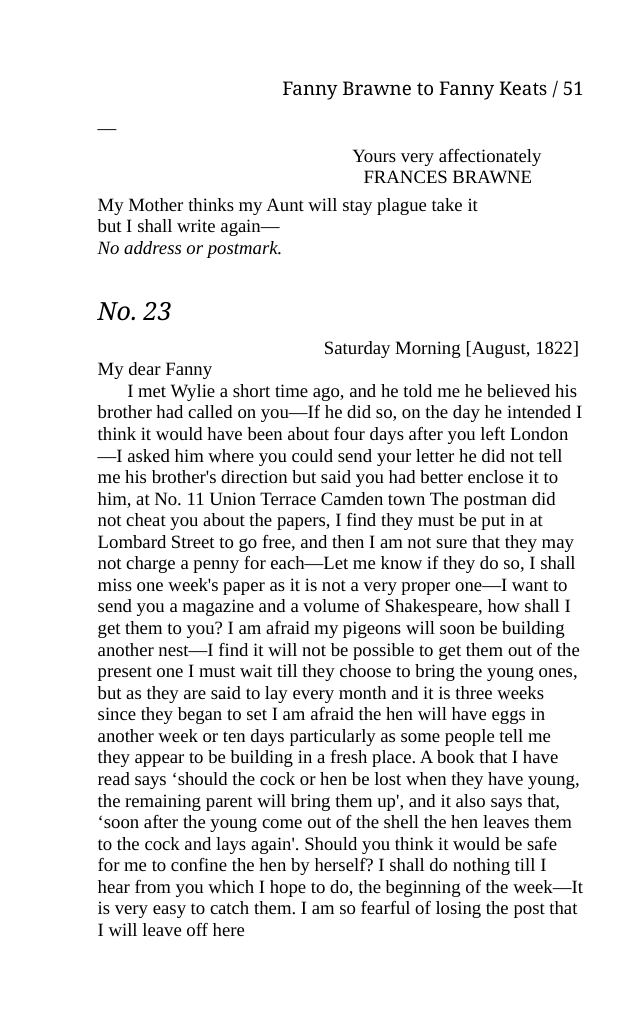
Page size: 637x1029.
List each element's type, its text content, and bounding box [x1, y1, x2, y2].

text No address or postmark. [97, 237, 583, 258]
text My dear Fanny [97, 358, 583, 380]
text Saturday Morning [August, 1822] [97, 337, 583, 358]
text Yours very affectionately [97, 145, 583, 166]
subtitle No. 23 [97, 294, 583, 328]
text I met Wylie a short time ago, and he told me he believed his brother had called on you—If he did so, on the day he intended I think it would have been about four days after you left London—I asked him where you could send your letter he did not tell me his brother's direction but said you had better enclose it to him, at No. 11 Union Terrace Camden town The postman did not cheat you about the papers, I find they must be put in at Lombard Street to go free, and then I am not sure that they may not charge a penny for each—Let me know if they do so, I shall miss one week's paper as it is not a very proper one—I want to send you a magazine and a volume of Shakespeare, how shall I get them to you? I am afraid my pigeons will soon be building another nest—I find it will not be possible to get them out of the present one I must wait till they choose to bring the young ones, but as they are said to lay every month and it is three weeks since they began to set I am afraid the hen will have eggs in another week or ten days particularly as some people tell me they appear to be building in a fresh place. A book that I have read says ‘should the cock or hen be lost when they have young, the remaining parent will bring them up', and it also says that, ‘soon after the young come out of the shell the hen leaves them to the cock and lays again'. Should you think it would be safe for me to confine the hen by herself? I shall do nothing till I hear from you which I hope to do, the beginning of the week—It is very easy to catch them. I am so fearful of losing the post that I will leave off here [97, 380, 583, 940]
text — [97, 117, 583, 139]
text My Mother thinks my Aunt will stay plague take it [97, 194, 583, 215]
text but I shall write again— [97, 215, 583, 237]
text FRANCES BRAWNE [97, 166, 583, 188]
